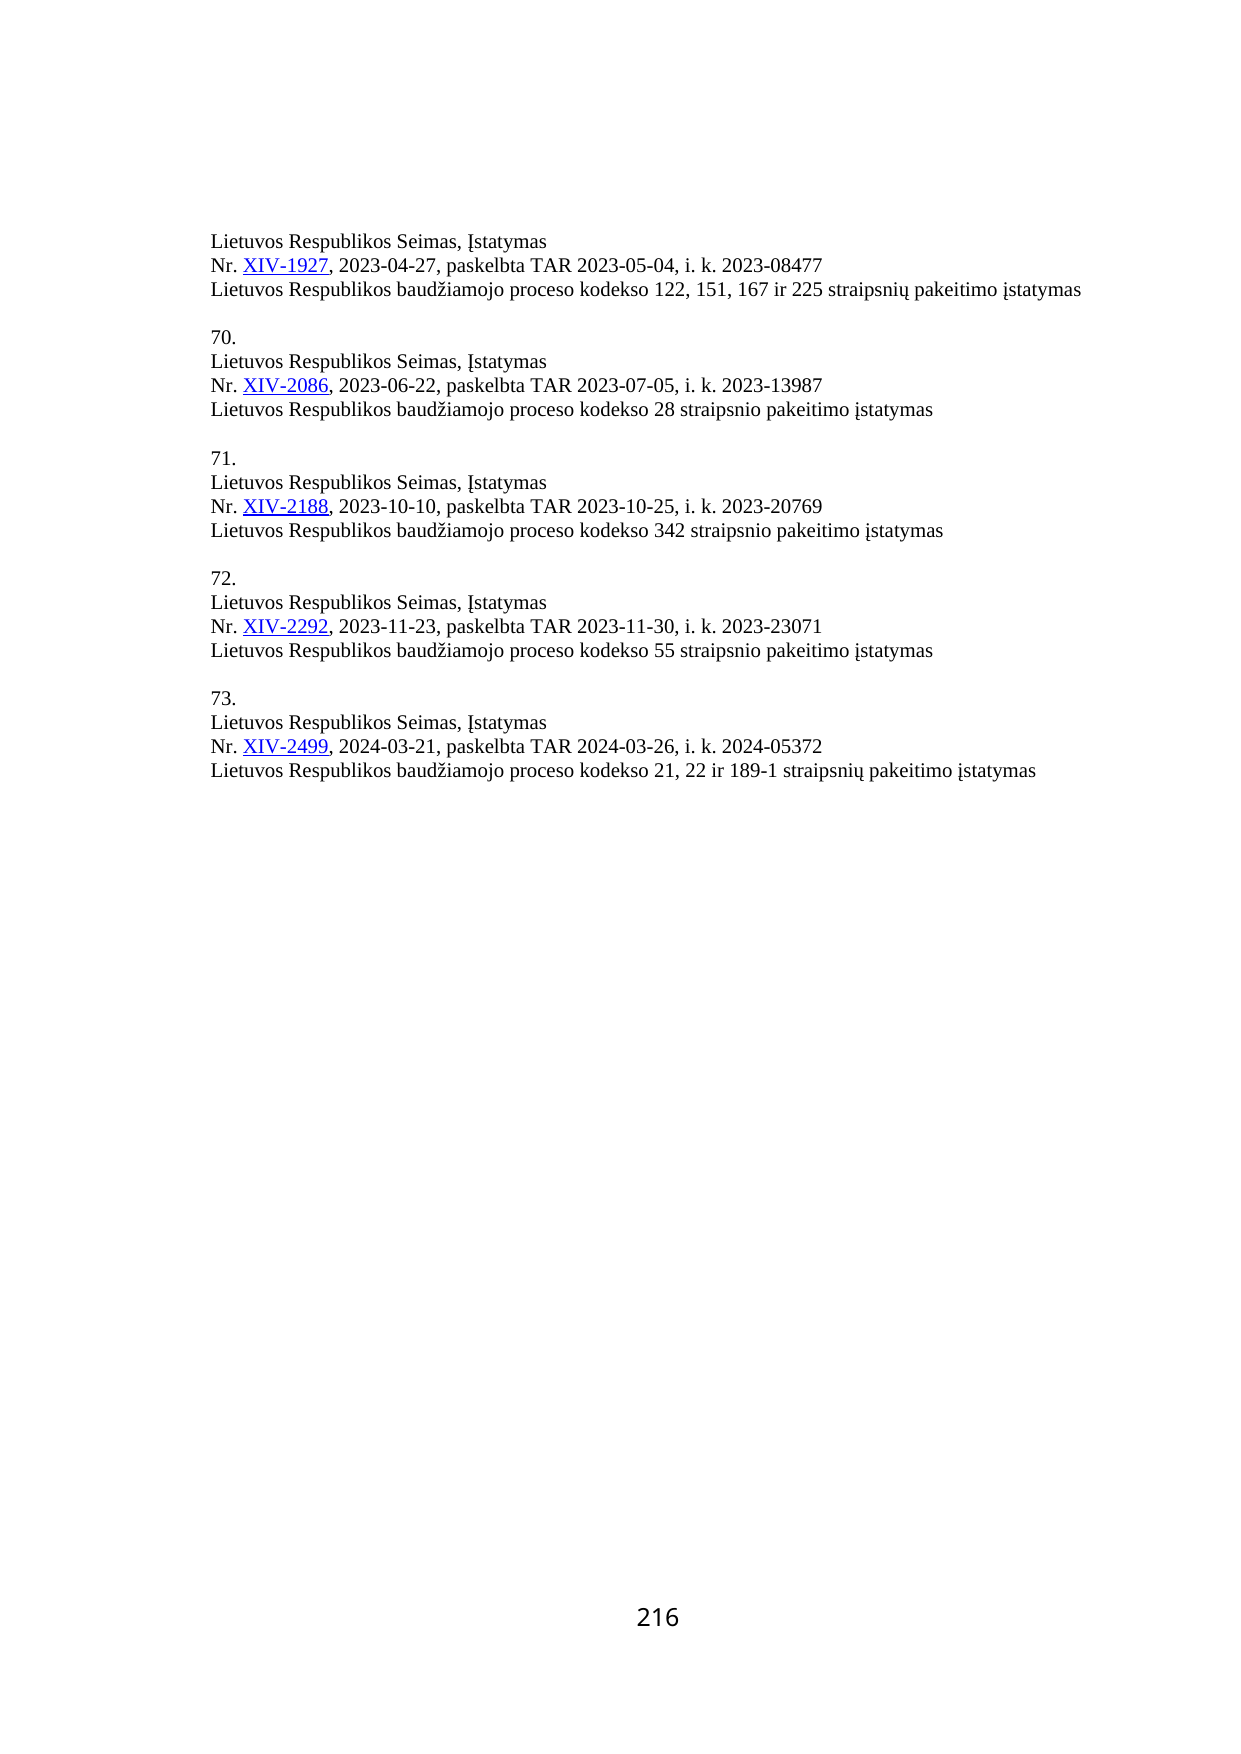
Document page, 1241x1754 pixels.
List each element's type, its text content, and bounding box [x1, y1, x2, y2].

text Lietuvos Respublikos Seimas, Įstatymas [210, 229, 1105, 253]
text Nr. XIV-2086, 2023-06-22, paskelbta TAR 2023-07-05, i. k. 2023-13987 [210, 373, 1105, 397]
text Lietuvos Respublikos baudžiamojo proceso kodekso 55 straipsnio pakeitimo įstatymas [210, 638, 1105, 662]
text Lietuvos Respublikos baudžiamojo proceso kodekso 21, 22 ir 189-1 straipsnių pakeitimo įstatymas [210, 758, 1105, 782]
text Lietuvos Respublikos Seimas, Įstatymas [210, 469, 1105, 494]
text Lietuvos Respublikos baudžiamojo proceso kodekso 122, 151, 167 ir 225 straipsnių pakeitimo įstatymas [210, 277, 1105, 301]
text 70. [210, 325, 1105, 349]
text 71. [210, 446, 1105, 469]
text Nr. XIV-1927, 2023-04-27, paskelbta TAR 2023-05-04, i. k. 2023-08477 [210, 253, 1105, 277]
text Lietuvos Respublikos baudžiamojo proceso kodekso 342 straipsnio pakeitimo įstatymas [210, 518, 1105, 542]
text Lietuvos Respublikos Seimas, Įstatymas [210, 710, 1105, 734]
text 72. [210, 566, 1105, 590]
text Nr. XIV-2292, 2023-11-23, paskelbta TAR 2023-11-30, i. k. 2023-23071 [210, 614, 1105, 638]
text Lietuvos Respublikos baudžiamojo proceso kodekso 28 straipsnio pakeitimo įstatymas [210, 397, 1105, 421]
text Nr. XIV-2499, 2024-03-21, paskelbta TAR 2024-03-26, i. k. 2024-05372 [210, 734, 1105, 758]
text Nr. XIV-2188, 2023-10-10, paskelbta TAR 2023-10-25, i. k. 2023-20769 [210, 494, 1105, 518]
text 73. [210, 686, 1105, 710]
text Lietuvos Respublikos Seimas, Įstatymas [210, 590, 1105, 614]
text Lietuvos Respublikos Seimas, Įstatymas [210, 349, 1105, 373]
